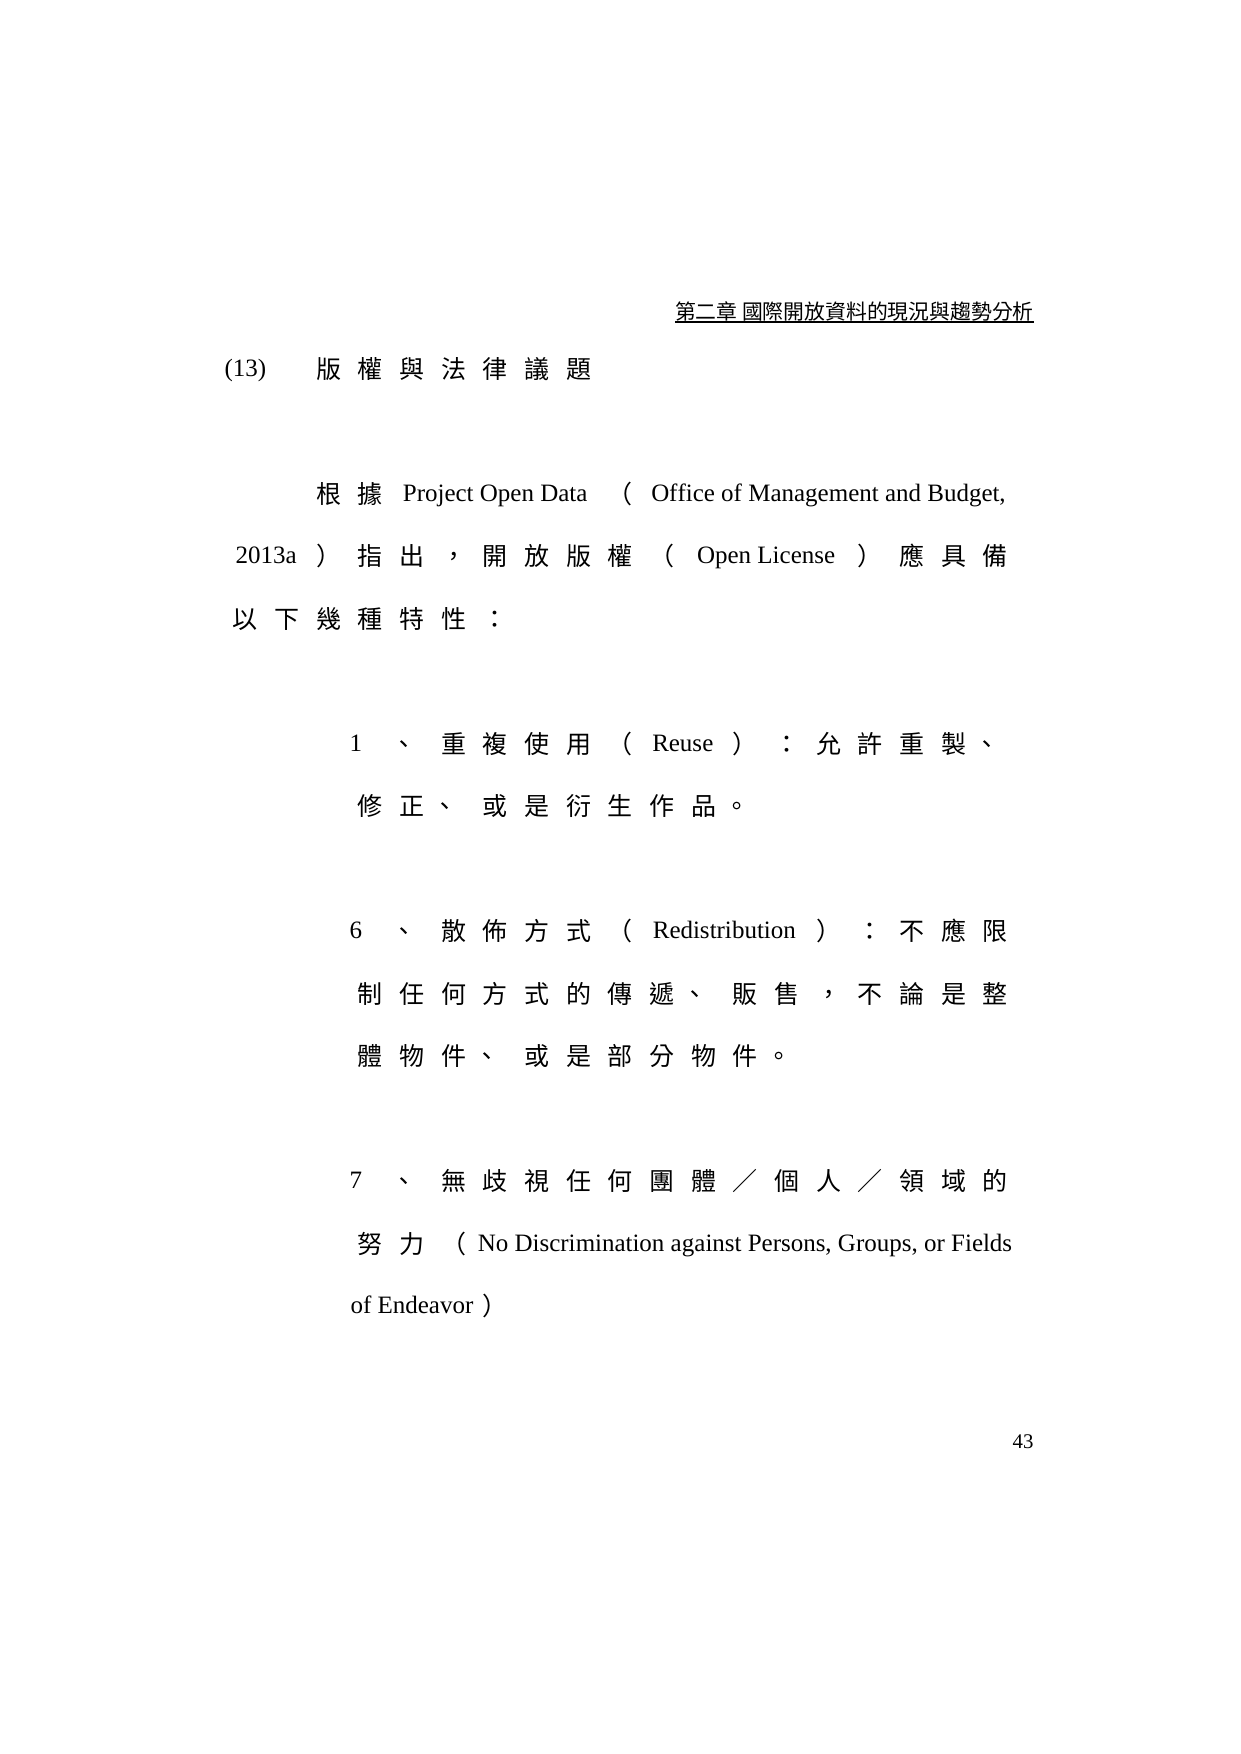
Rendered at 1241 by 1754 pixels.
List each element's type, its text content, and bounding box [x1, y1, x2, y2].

list 無歧視任何團體／個人／領域的努力（No Discrimination against Persons, Groups, or Fields of Endeavor） [274, 1138, 1016, 1326]
list 散佈方式（Redistribution）：不應限制任何方式的傳遞、販售，不論是整體物件、或是部分物件。 [274, 888, 1016, 1076]
list 重複使用（Reuse）：允許重製、修正、或是衍生作品。 [274, 701, 1016, 826]
text 根據Project Open Data（Office of Management and Budget, 2013a）指出，開放版權（Open License）應具備以下幾種特性： [224, 451, 1016, 638]
list 版權與法律議題 [224, 326, 1016, 388]
